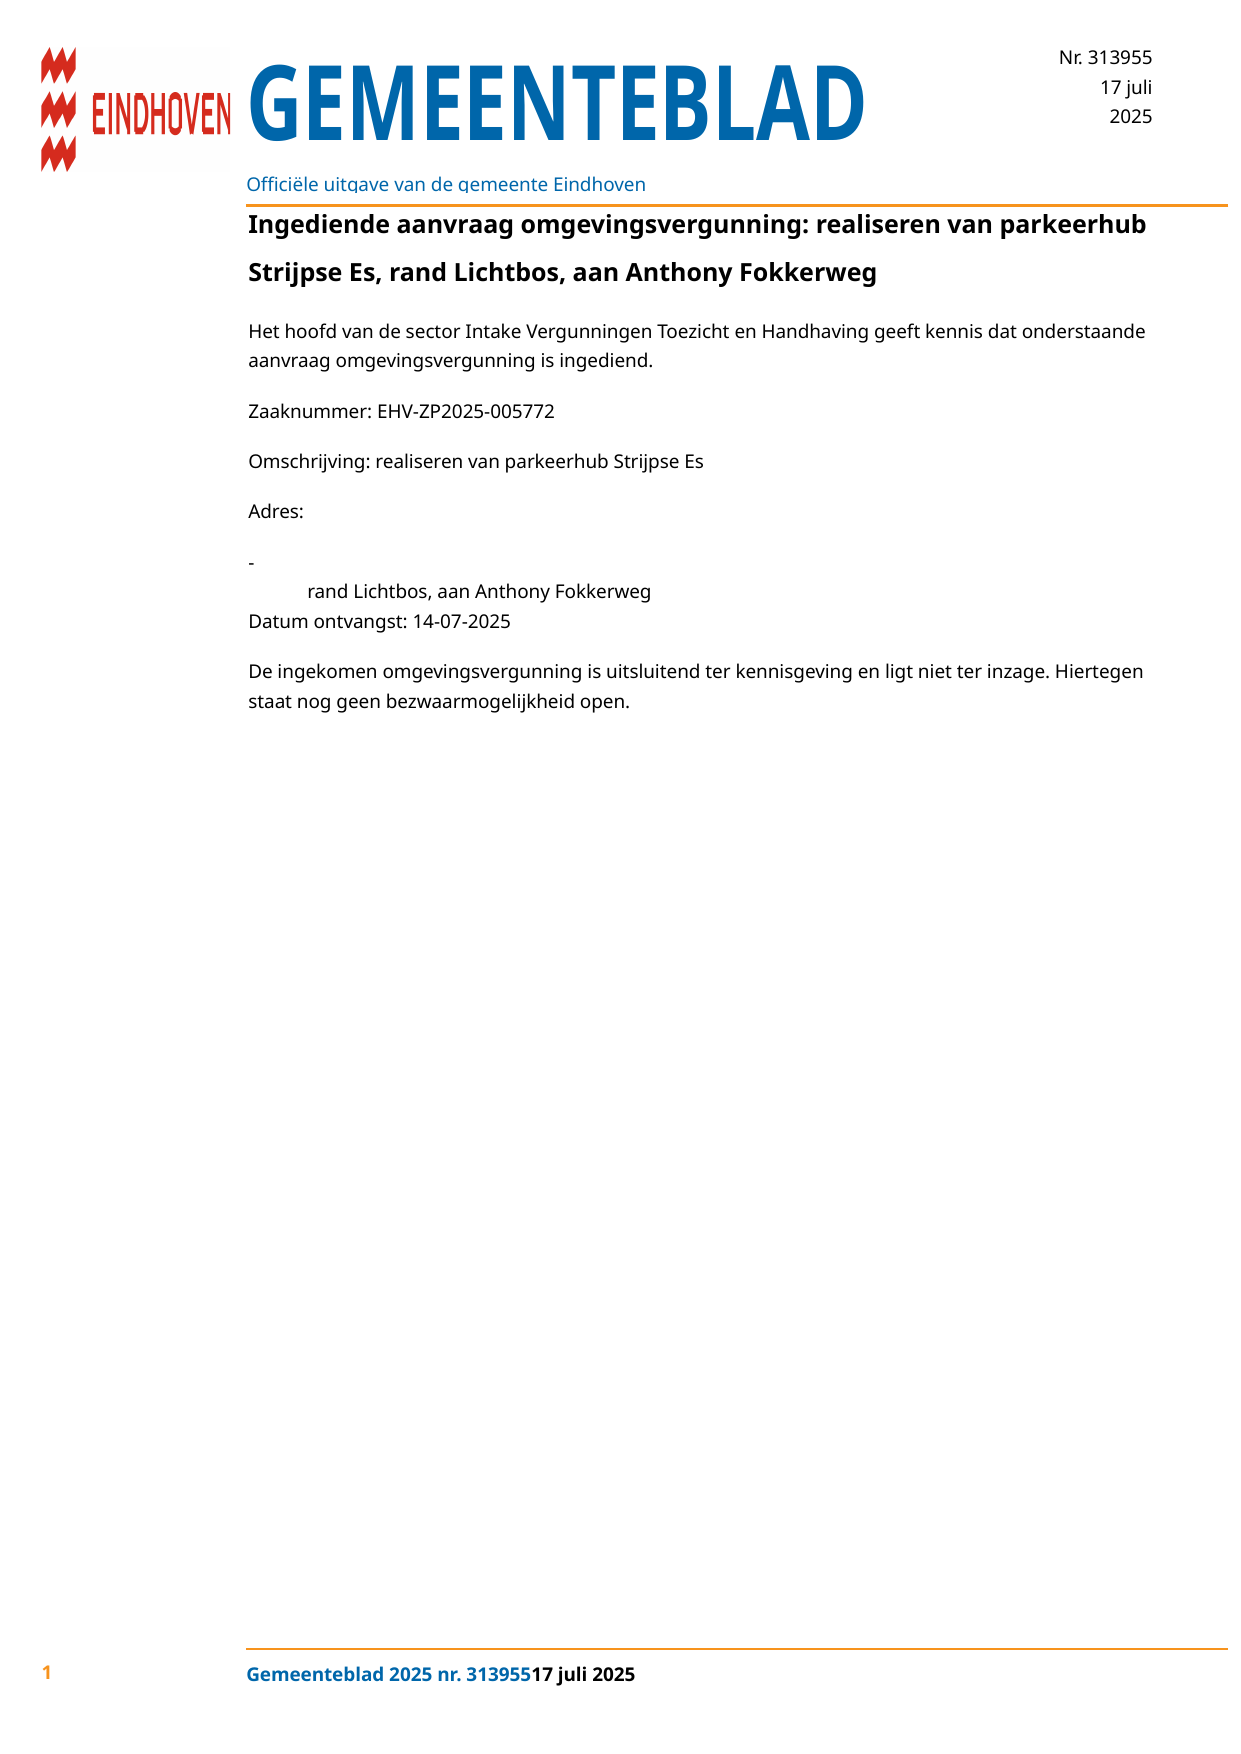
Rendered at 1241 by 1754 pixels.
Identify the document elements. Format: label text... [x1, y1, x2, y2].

text Datum ontvangst: 14-07-2025 [248, 608, 1152, 634]
text Zaaknummer: EHV-ZP2025-005772 [248, 398, 1152, 424]
picture [41, 47, 231, 172]
text De ingekomen omgevingsvergunning is uitsluitend ter kennisgeving en ligt niet ter inzage. Hiertegen staat nog geen bezwaarmogelijkheid open. [248, 659, 1152, 714]
text Het hoofd van de sector Intake Vergunningen Toezicht en Handhaving geeft kennis dat onderstaande aanvraag omgevingsvergunning is ingediend. [248, 318, 1152, 373]
text Ingediende aanvraag omgevingsvergunning: realiseren van parkeerhub Strijpse Es, rand Lichtbos, aan Anthony Fokkerweg [248, 207, 1152, 288]
text Omschrijving: realiseren van parkeerhub Strijpse Es [248, 448, 1152, 474]
text Adres: [248, 499, 1152, 524]
list rand Lichtbos, aan Anthony Fokkerweg [248, 579, 1152, 604]
